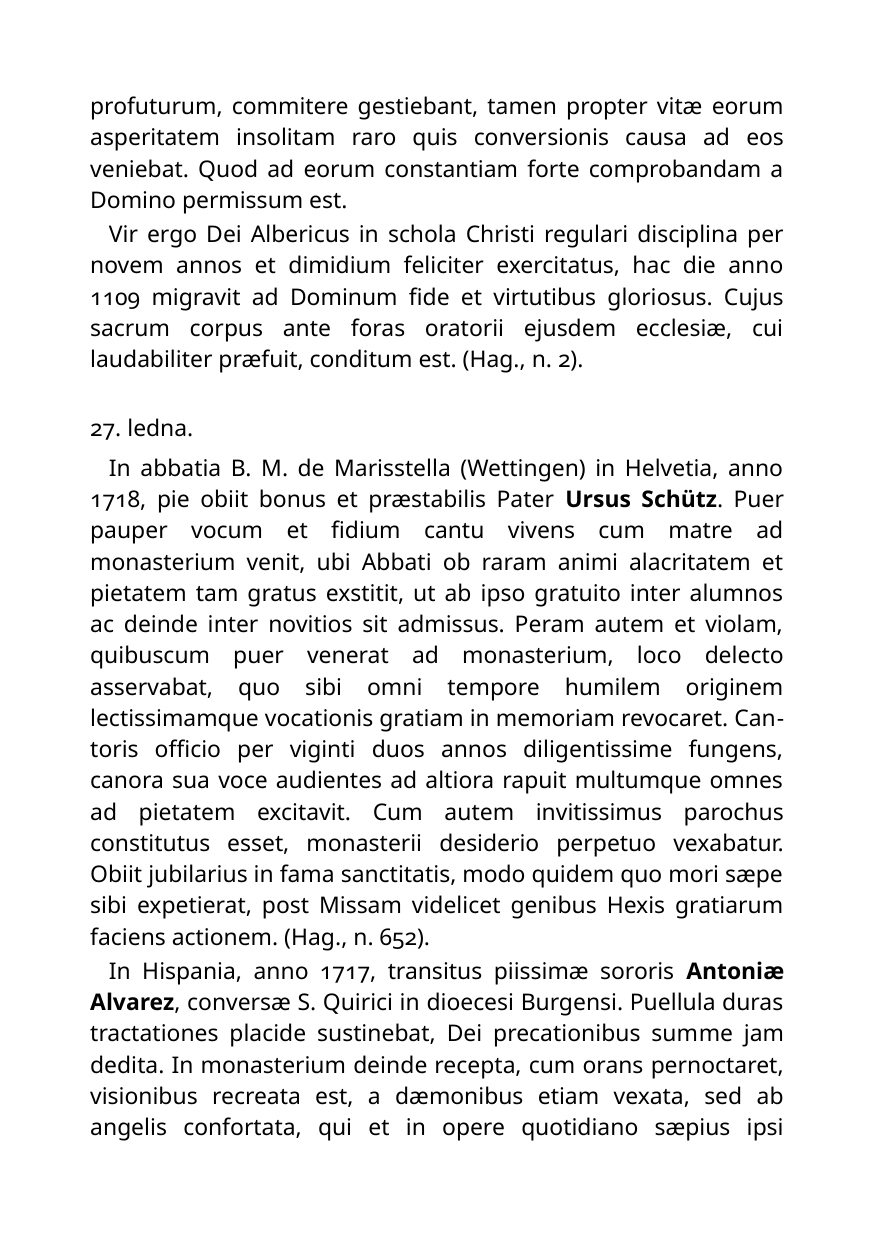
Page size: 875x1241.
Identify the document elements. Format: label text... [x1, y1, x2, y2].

text profuturum, commitere gestiebant, tamen propter vitæ eorum asperitatem insolitam raro quis conver­sionis causa ad eos veniebat. Quod ad eorum constantiam forte comprobandam a Domino permissum est. [90, 90, 784, 215]
text Vir ergo Dei Albericus in schola Christi regulari disciplina per novem annos et dimidium feliciter exercitatus, hac die anno 1109 migravit ad Dominum fide et virtutibus gloriosus. Cujus sacrum corpus ante foras oratorii ejusdem ecclesiæ, cui laudabiliter præfuit, conditum est. (Hag., n. 2). [90, 218, 784, 374]
text In abbatia B. M. de Marisstella (Wettingen) in Helvetia, anno 1718, pie obiit bonus et præstabilis Pater Ursus Schütz. Puer pauper vocum et fidium cantu vivens cum matre ad monasterium venit, ubi Abbati ob raram animi alacritatem et pietatem tam gratus exstitit, ut ab ipso gratuito inter alumnos ac deinde inter novitios sit admissus. Peram autem et violam, quibuscum puer venerat ad monasterium, loco delecto asservabat, quo sibi omni tempore humilem originem lectissimamque vocationis gratiam in memoriam revocaret. Can­toris officio per viginti duos annos diligentissime fungens, canora sua voce audientes ad altiora rapuit multumque omnes ad pietatem excitavit. Cum autem invitissimus parochus constitutus esset, monasterii desiderio perpetuo vexabatur. Obiit jubilarius in fama sanctitatis, modo quidem quo mori sæpe sibi expetierat, post Missam videlicet genibus Hexis gratiarum faciens actionem. (Hag., n. 652). [90, 452, 784, 952]
text In Hispania, anno 1717, transitus piissimæ sororis Antoniæ Alvarez, conversæ S. Quirici in dioecesi Burgensi. Puellula duras tractationes placide sustinebat, Dei precationibus sum­me jam dedita. In monasterium deinde recepta, cum orans pernoctaret, visionibus recreata est, a dæmonibus etiam vexata, sed ab angelis confortata, qui et in opere quotidiano sæpius ipsi [90, 955, 784, 1142]
text 27. ledna. [90, 412, 784, 443]
